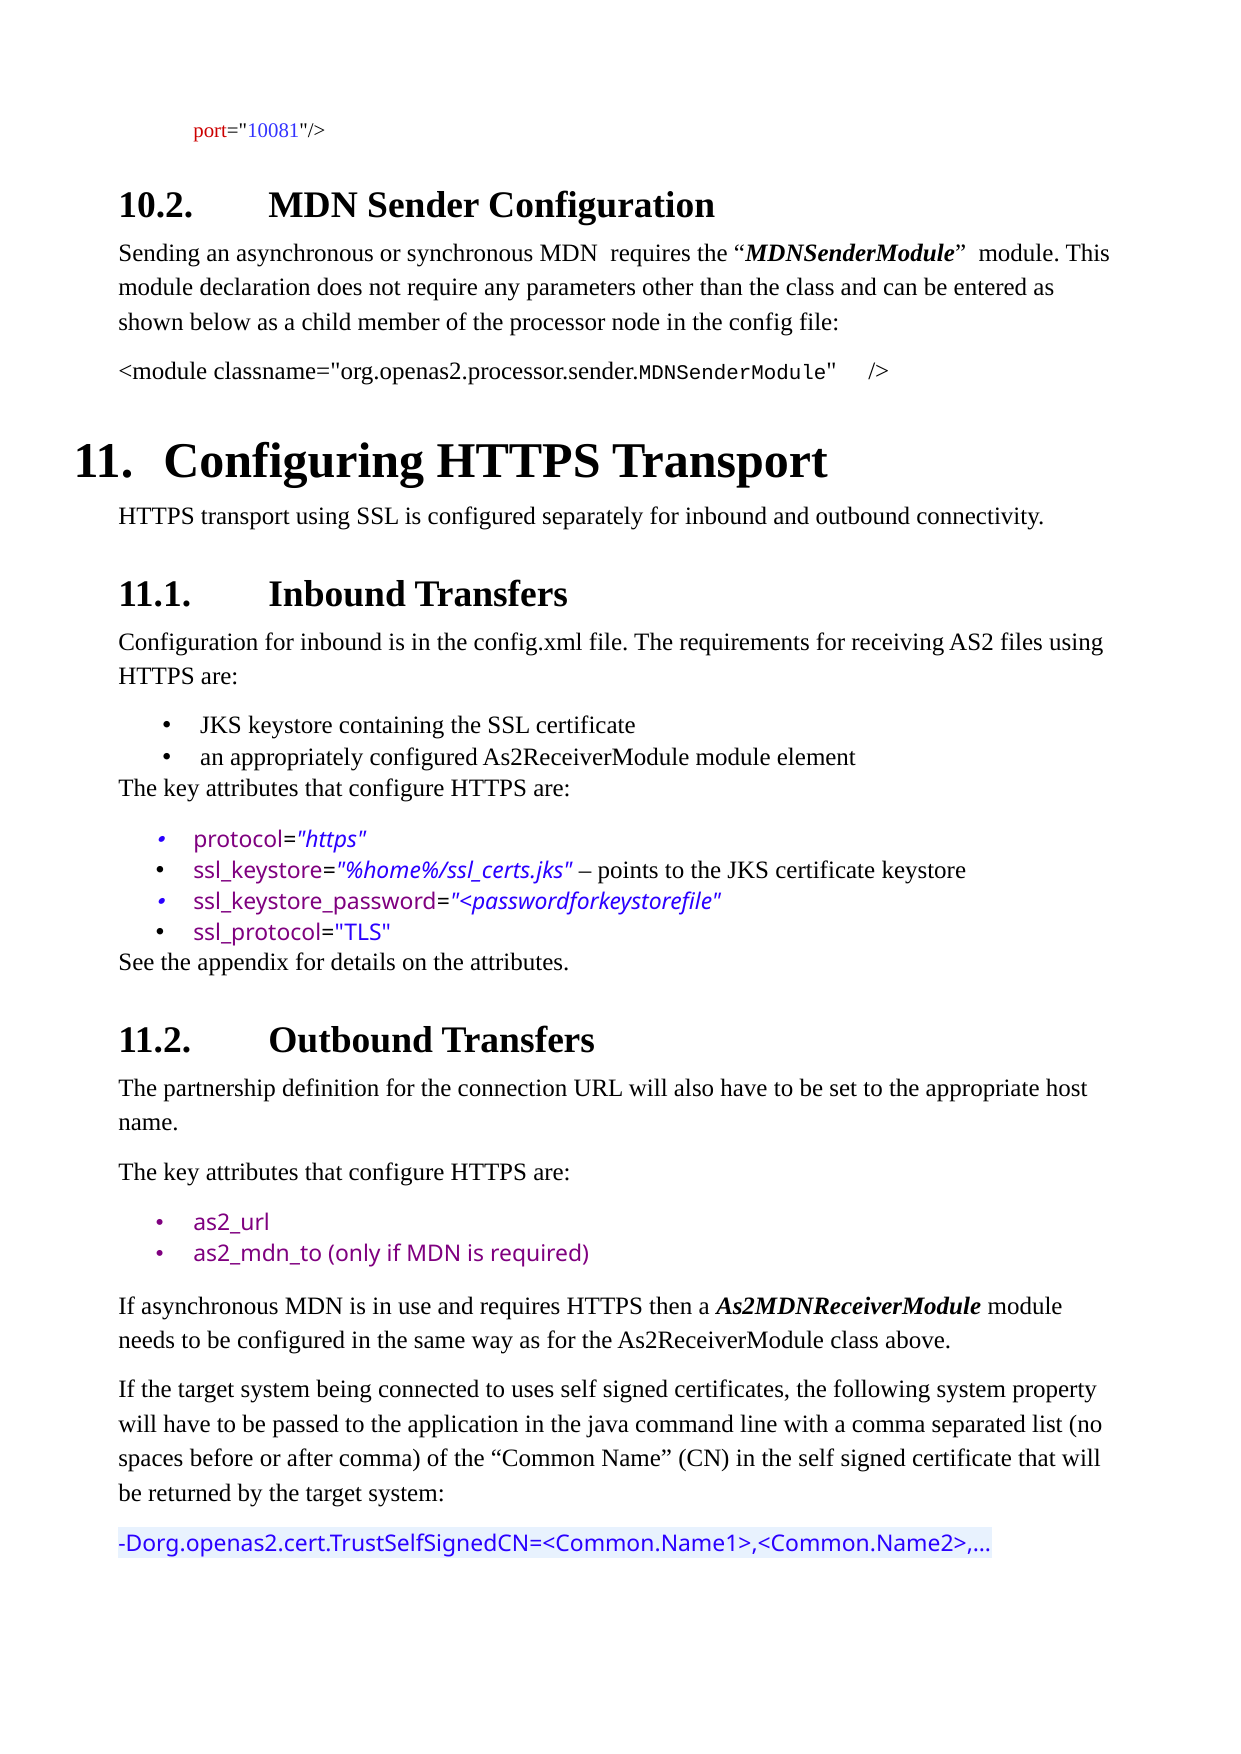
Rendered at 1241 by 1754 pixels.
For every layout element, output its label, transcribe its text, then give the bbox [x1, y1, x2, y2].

text -Dorg.openas2.cert.TrustSelfSignedCN=<Common.Name1>,<Common.Name2>,… [118, 1527, 1122, 1558]
text port="10081"/> [193, 118, 1122, 142]
text The key attributes that configure HTTPS are: [118, 1157, 1122, 1185]
text See the appendix for details on the attributes. [118, 947, 1122, 976]
list an appropriately configured As2ReceiverModule module element [162, 742, 1122, 771]
text The key attributes that configure HTTPS are: [118, 773, 1122, 802]
text If the target system being connected to uses self signed certificates, the following system property will have to be passed to the application in the java command line with a comma separated list (no spaces before or after comma) of the “Common Name” (CN) in the self signed certificate that will be returned by the target system: [118, 1374, 1122, 1507]
list ssl_keystore_password="<passwordforkeystorefile" [156, 885, 1122, 916]
text If asynchronous MDN is in use and requires HTTPS then a As2MDNReceiverModule module needs to be configured in the same way as for the As2ReceiverModule class above. [118, 1291, 1122, 1354]
subtitle Configuring HTTPS Transport [73, 431, 1122, 488]
text The partnership definition for the connection URL will also have to be set to the appropriate host name. [118, 1073, 1122, 1136]
list ssl_keystore="%home%/ssl_certs.jks" – points to the JKS certificate keystore [156, 854, 1122, 885]
subtitle MDN Sender Configuration [118, 182, 1122, 226]
text Configuration for inbound is in the config.xml file. The requirements for receiving AS2 files using HTTPS are: [118, 627, 1122, 690]
list protocol="https" [156, 822, 1122, 854]
text <module classname="org.openas2.processor.sender.MDNSenderModule" /> [118, 356, 1122, 386]
list as2_url [156, 1206, 1122, 1237]
list as2_mdn_to (only if MDN is required) [156, 1237, 1122, 1268]
subtitle Inbound Transfers [118, 571, 1122, 614]
list JKS keystore containing the SSL certificate [162, 710, 1122, 739]
text HTTPS transport using SSL is configured separately for inbound and outbound connectivity. [118, 501, 1122, 530]
subtitle Outbound Transfers [118, 1017, 1122, 1061]
list ssl_protocol="TLS" [156, 916, 1122, 947]
text Sending an asynchronous or synchronous MDN requires the “MDNSenderModule” module. This module declaration does not require any parameters other than the class and can be entered as shown below as a child member of the processor node in the config file: [118, 238, 1122, 336]
